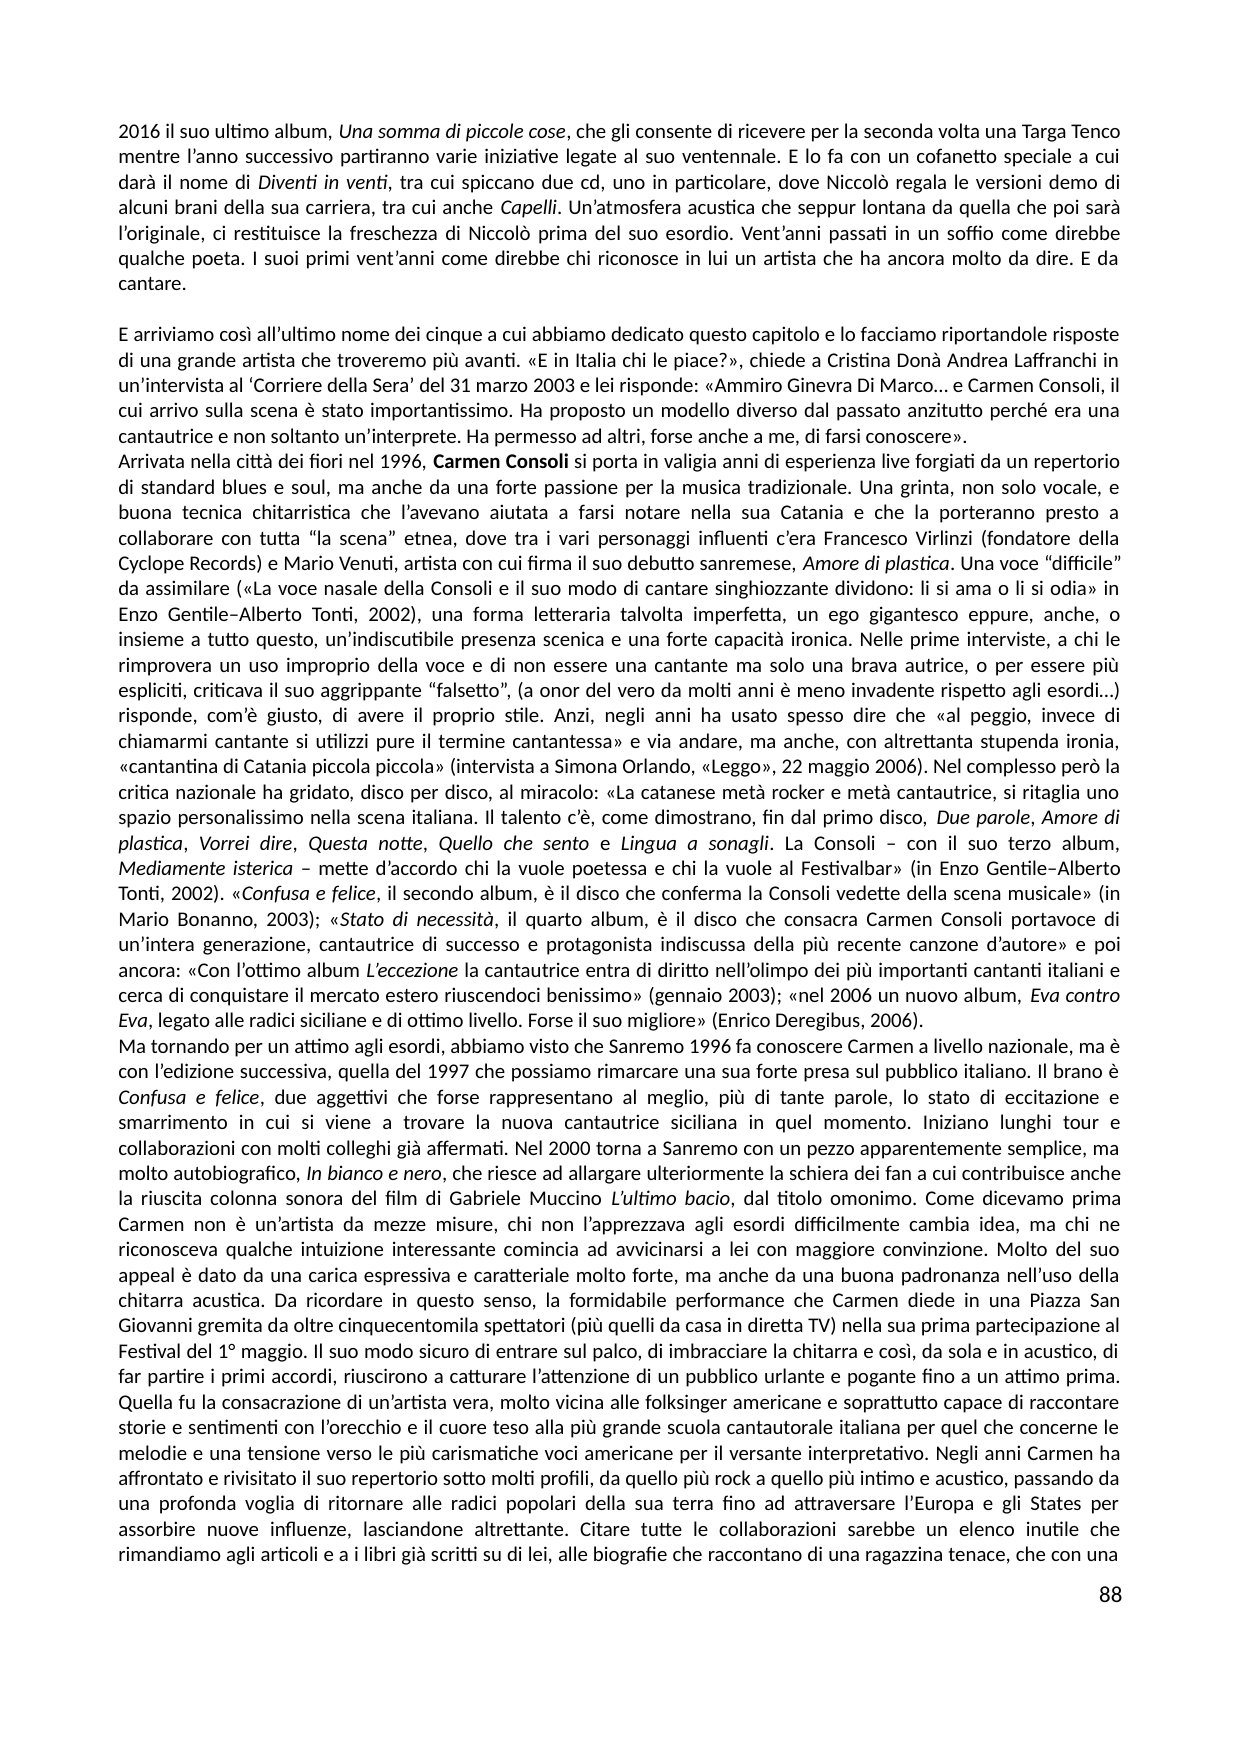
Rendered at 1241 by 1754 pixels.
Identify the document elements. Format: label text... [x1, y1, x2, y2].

text 2016 il suo ultimo album, Una somma di piccole cose, che gli consente di ricevere per la seconda volta una Targa Tenco mentre l’anno successivo partiranno varie iniziative legate al suo ventennale. E lo fa con un cofanetto speciale a cui darà il nome di Diventi in venti, tra cui spiccano due cd, uno in particolare, dove Niccolò regala le versioni demo di alcuni brani della sua carriera, tra cui anche Capelli. Un’atmosfera acustica che seppur lontana da quella che poi sarà l’originale, ci restituisce la freschezza di Niccolò prima del suo esordio. Vent’anni passati in un soffio come direbbe qualche poeta. I suoi primi vent’anni come direbbe chi riconosce in lui un artista che ha ancora molto da dire. E da cantare. [118, 118, 1122, 296]
text Arrivata nella città dei fiori nel 1996, Carmen Consoli si porta in valigia anni di esperienza live forgiati da un repertorio di standard blues e soul, ma anche da una forte passione per la musica tradizionale. Una grinta, non solo vocale, e buona tecnica chitarristica che l’avevano aiutata a farsi notare nella sua Catania e che la porteranno presto a collaborare con tutta “la scena” etnea, dove tra i vari personaggi influenti c’era Francesco Virlinzi (fondatore della Cyclope Records) e Mario Venuti, artista con cui firma il suo debutto sanremese, Amore di plastica. Una voce “difficile” da assimilare («La voce nasale della Consoli e il suo modo di cantare singhiozzante dividono: li si ama o li si odia» in Enzo Gentile–Alberto Tonti, 2002), una forma letteraria talvolta imperfetta, un ego gigantesco eppure, anche, o insieme a tutto questo, un’indiscutibile presenza scenica e una forte capacità ironica. Nelle prime interviste, a chi le rimprovera un uso improprio della voce e di non essere una cantante ma solo una brava autrice, o per essere più espliciti, criticava il suo aggrippante “falsetto”, (a onor del vero da molti anni è meno invadente rispetto agli esordi…) risponde, com’è giusto, di avere il proprio stile. Anzi, negli anni ha usato spesso dire che «al peggio, invece di chiamarmi cantante si utilizzi pure il termine cantantessa» e via andare, ma anche, con altrettanta stupenda ironia, «cantantina di Catania piccola piccola» (intervista a Simona Orlando, «Leggo», 22 maggio 2006). Nel complesso però la critica nazionale ha gridato, disco per disco, al miracolo: «La catanese metà rocker e metà cantautrice, si ritaglia uno spazio personalissimo nella scena italiana. Il talento c’è, come dimostrano, fin dal primo disco, Due parole, Amore di plastica, Vorrei dire, Questa notte, Quello che sento e Lingua a sonagli. La Consoli – con il suo terzo album, Mediamente isterica – mette d’accordo chi la vuole poetessa e chi la vuole al Festivalbar» (in Enzo Gentile–Alberto Tonti, 2002). «Confusa e felice, il secondo album, è il disco che conferma la Consoli vedette della scena musicale» (in Mario Bonanno, 2003); «Stato di necessità, il quarto album, è il disco che consacra Carmen Consoli portavoce di un’intera generazione, cantautrice di successo e protagonista indiscussa della più recente canzone d’autore» e poi ancora: «Con l’ottimo album L’eccezione la cantautrice entra di diritto nell’olimpo dei più importanti cantanti italiani e cerca di conquistare il mercato estero riuscendoci benissimo» (gennaio 2003); «nel 2006 un nuovo album, Eva contro Eva, legato alle radici siciliane e di ottimo livello. Forse il suo migliore» (Enrico Deregibus, 2006). [118, 448, 1122, 1033]
text Ma tornando per un attimo agli esordi, abbiamo visto che Sanremo 1996 fa conoscere Carmen a livello nazionale, ma è con l’edizione successiva, quella del 1997 che possiamo rimarcare una sua forte presa sul pubblico italiano. Il brano è Confusa e felice, due aggettivi che forse rappresentano al meglio, più di tante parole, lo stato di eccitazione e smarrimento in cui si viene a trovare la nuova cantautrice siciliana in quel momento. Iniziano lunghi tour e collaborazioni con molti colleghi già affermati. Nel 2000 torna a Sanremo con un pezzo apparentemente semplice, ma molto autobiografico, In bianco e nero, che riesce ad allargare ulteriormente la schiera dei fan a cui contribuisce anche la riuscita colonna sonora del film di Gabriele Muccino L’ultimo bacio, dal titolo omonimo. Come dicevamo prima Carmen non è un’artista da mezze misure, chi non l’apprezzava agli esordi difficilmente cambia idea, ma chi ne riconosceva qualche intuizione interessante comincia ad avvicinarsi a lei con maggiore convinzione. Molto del suo appeal è dato da una carica espressiva e caratteriale molto forte, ma anche da una buona padronanza nell’uso della chitarra acustica. Da ricordare in questo senso, la formidabile performance che Carmen diede in una Piazza San Giovanni gremita da oltre cinquecentomila spettatori (più quelli da casa in diretta TV) nella sua prima partecipazione al Festival del 1° maggio. Il suo modo sicuro di entrare sul palco, di imbracciare la chitarra e così, da sola e in acustico, di far partire i primi accordi, riuscirono a catturare l’attenzione di un pubblico urlante e pogante fino a un attimo prima. Quella fu la consacrazione di un’artista vera, molto vicina alle folksinger americane e soprattutto capace di raccontare storie e sentimenti con l’orecchio e il cuore teso alla più grande scuola cantautorale italiana per quel che concerne le melodie e una tensione verso le più carismatiche voci americane per il versante interpretativo. Negli anni Carmen ha affrontato e rivisitato il suo repertorio sotto molti profili, da quello più rock a quello più intimo e acustico, passando da una profonda voglia di ritornare alle radici popolari della sua terra fino ad attraversare l’Europa e gli States per assorbire nuove influenze, lasciandone altrettante. Citare tutte le collaborazioni sarebbe un elenco inutile che rimandiamo agli articoli e a i libri già scritti su di lei, alle biografie che raccontano di una ragazzina tenace, che con una [118, 1033, 1122, 1567]
text E arriviamo così all’ultimo nome dei cinque a cui abbiamo dedicato questo capitolo e lo facciamo riportandole risposte di una grande artista che troveremo più avanti. «E in Italia chi le piace?», chiede a Cristina Donà Andrea Laffranchi in un’intervista al ‘Corriere della Sera’ del 31 marzo 2003 e lei risponde: «Ammiro Ginevra Di Marco… e Carmen Consoli, il cui arrivo sulla scena è stato importantissimo. Ha proposto un modello diverso dal passato anzitutto perché era una cantautrice e non soltanto un’interprete. Ha permesso ad altri, forse anche a me, di farsi conoscere». [118, 321, 1122, 448]
